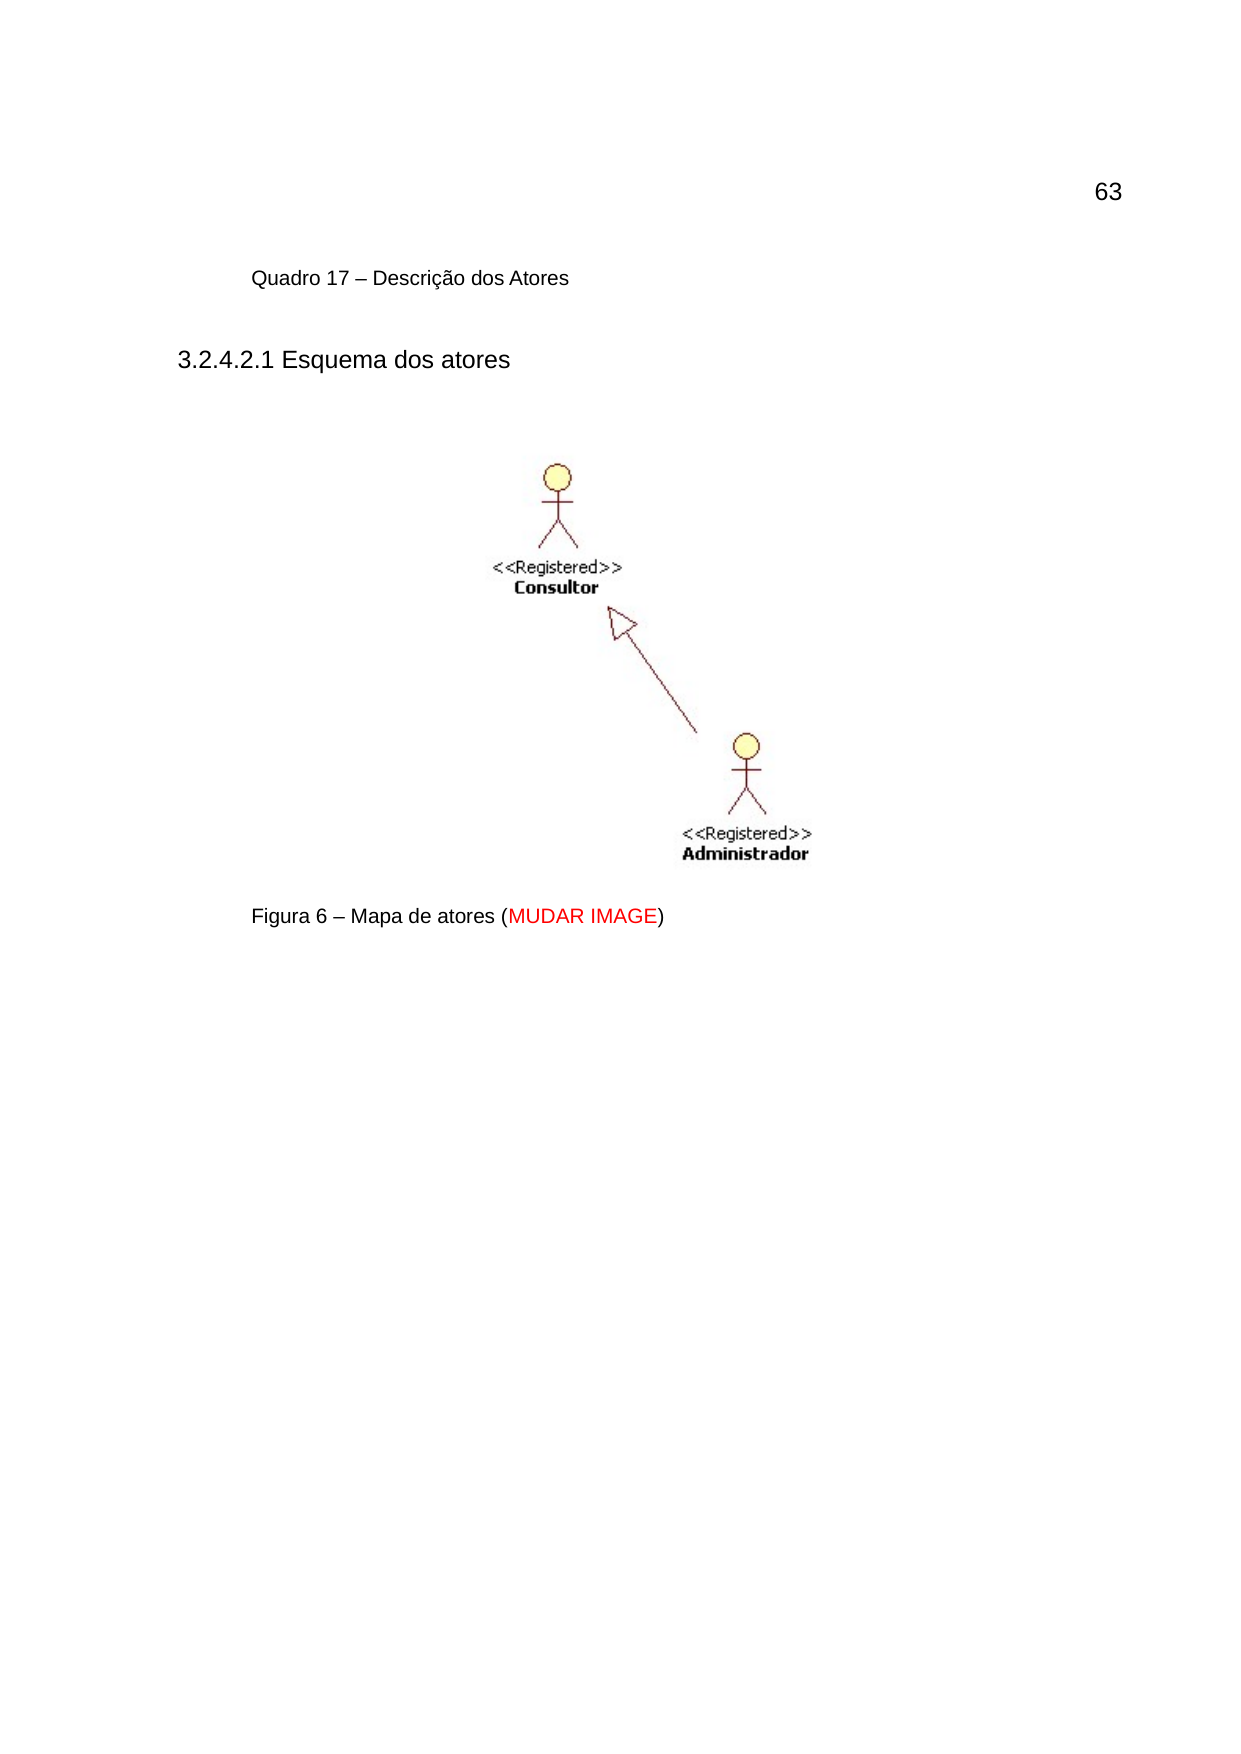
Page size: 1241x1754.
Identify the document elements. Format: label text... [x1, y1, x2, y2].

text Quadro 17 – Descrição dos Atores [177, 266, 1122, 290]
text 3.2.4.2.1 Esquema dos atores [177, 345, 1122, 374]
picture [448, 431, 851, 904]
text Figura 6 – Mapa de atores (MUDAR IMAGE) [177, 904, 1122, 927]
